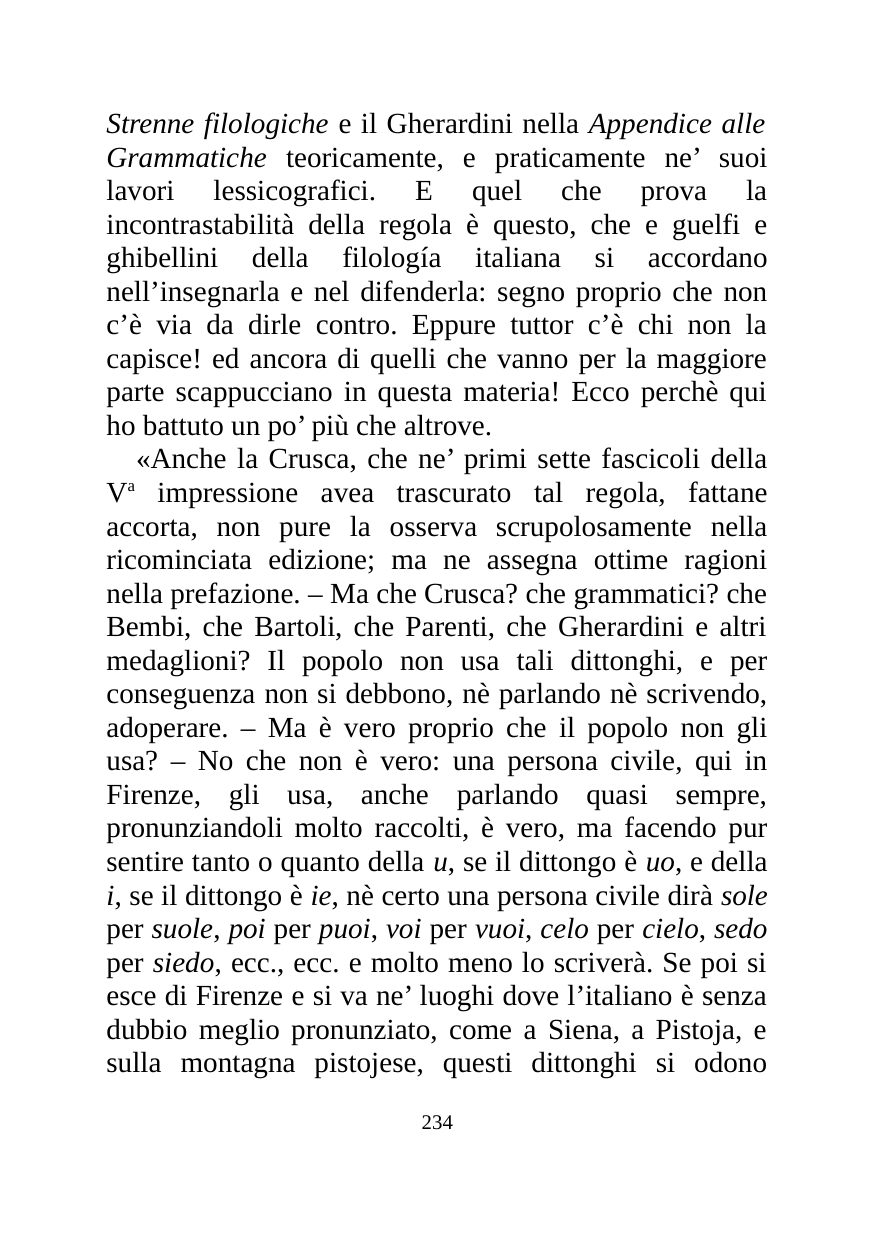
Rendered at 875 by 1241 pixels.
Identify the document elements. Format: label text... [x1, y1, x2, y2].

text Strenne filologiche e il Gherardini nella Appendice alle Grammatiche teoricamente, e praticamente ne’ suoi lavori lessicografici. E quel che prova la incontrastabilità della regola è questo, che e guelfi e ghibellini della filología italiana si accordano nell’insegnarla e nel difenderla: segno proprio che non c’è via da dirle contro. Eppure tuttor c’è chi non la capisce! ed ancora di quelli che vanno per la maggiore parte scappucciano in questa materia! Ecco perchè qui ho battuto un po’ più che altrove. [106, 106, 768, 442]
text «Anche la Crusca, che ne’ primi sette fascicoli della Va impressione avea trascurato tal regola, fattane accorta, non pure la osserva scrupolosamente nella ricominciata edizione; ma ne assegna ottime ragioni nella prefazione. – Ma che Crusca? che grammatici? che Bembi, che Bartoli, che Parenti, che Gherardini e altri medaglioni? Il popolo non usa tali dittonghi, e per conseguenza non si debbono, nè parlando nè scrivendo, adoperare. – Ma è vero proprio che il popolo non gli usa? – No che non è vero: una persona civile, qui in Firenze, gli usa, anche parlando quasi sempre, pronunziandoli molto raccolti, è vero, ma facendo pur sentire tanto o quanto della u, se il dittongo è uo, e della i, se il dittongo è ie, nè certo una persona civile dirà sole per suole, poi per puoi, voi per vuoi, celo per cielo, sedo per siedo, ecc., ecc. e molto meno lo scriverà. Se poi si esce di Firenze e si va ne’ luoghi dove l’italiano è senza dubbio meglio pronunziato, come a Siena, a Pistoja, e sulla montagna pistojese, questi dittonghi si odono [106, 442, 768, 1079]
